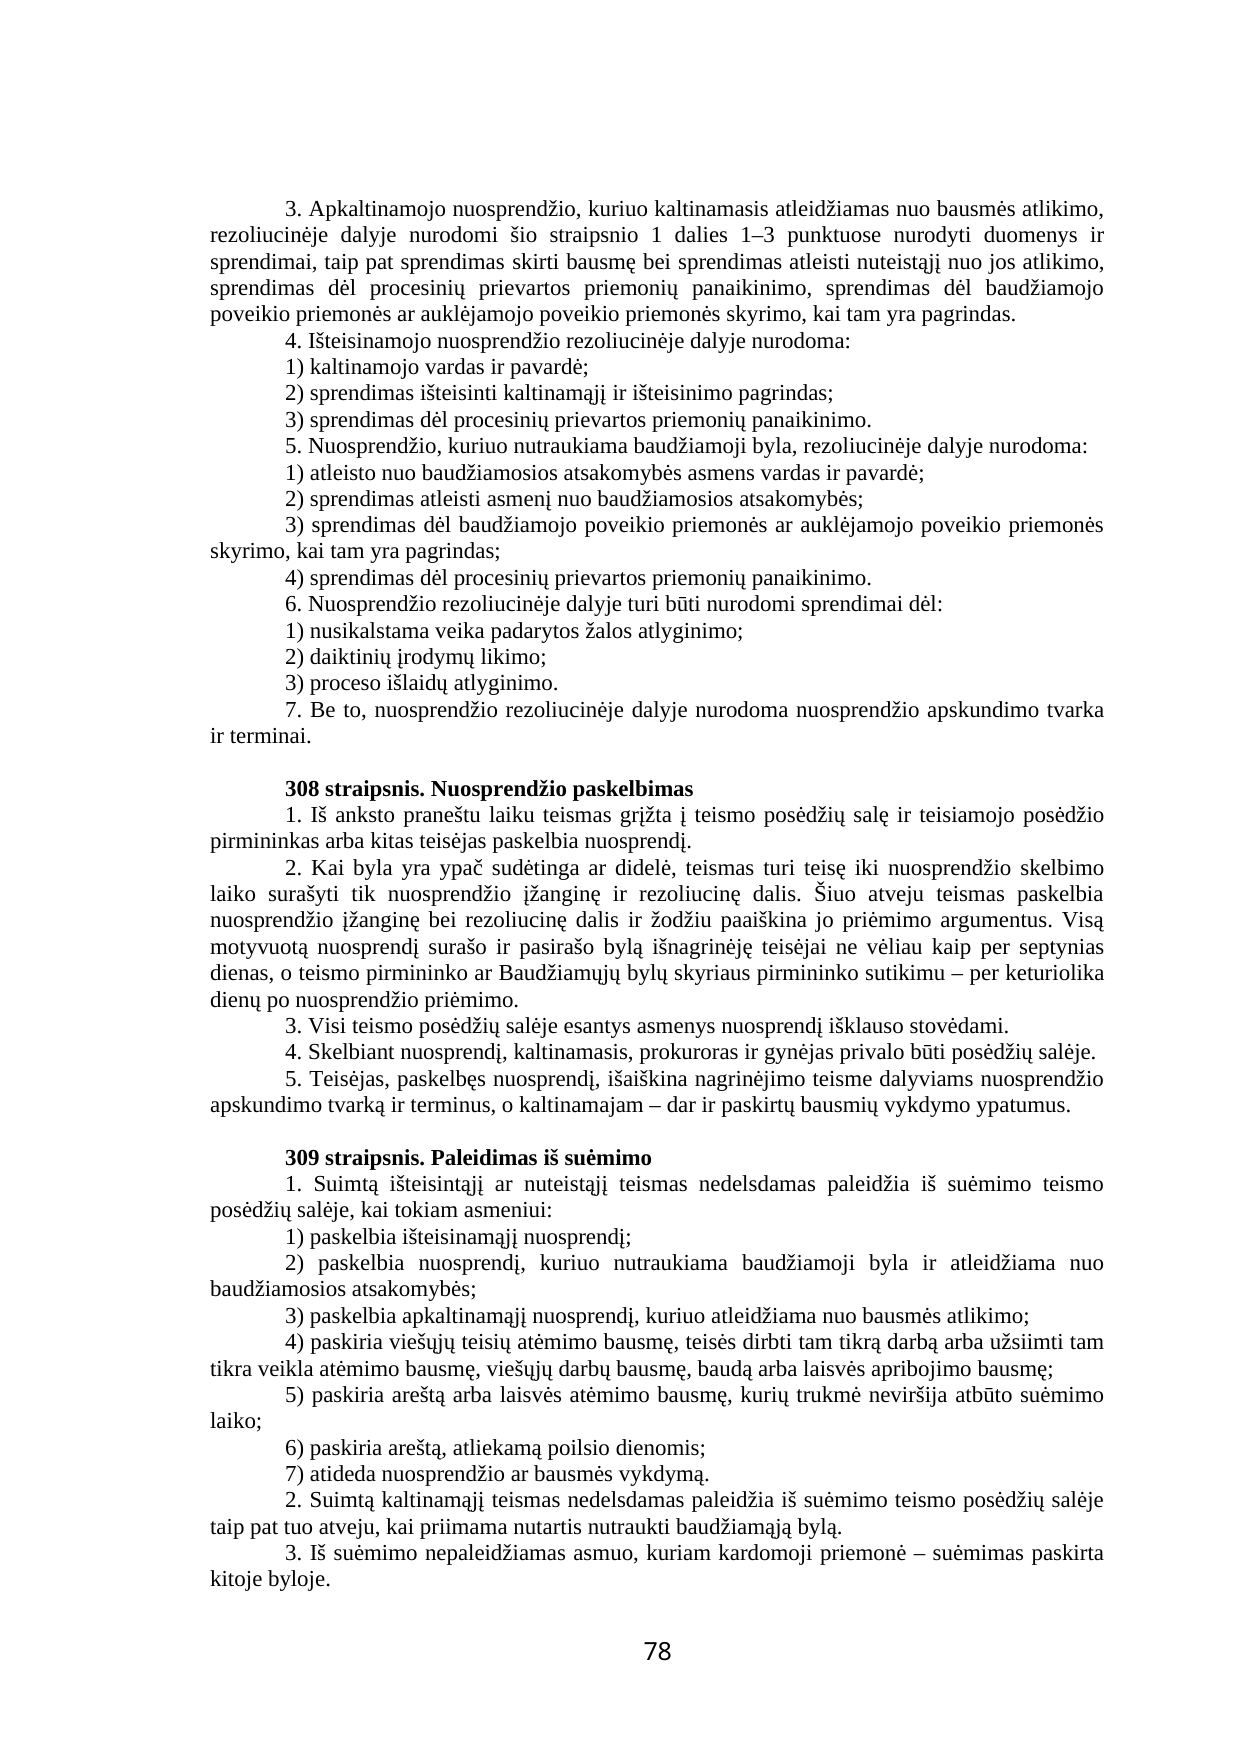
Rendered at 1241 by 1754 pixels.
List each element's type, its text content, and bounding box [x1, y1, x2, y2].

text 1) kaltinamojo vardas ir pavardė; [210, 353, 1106, 379]
text 3) proceso išlaidų atlyginimo. [210, 669, 1106, 696]
text 2) sprendimas išteisinti kaltinamąjį ir išteisinimo pagrindas; [210, 379, 1106, 406]
text 309 straipsnis. Paleidimas iš suėmimo [210, 1144, 1106, 1170]
text 5. Teisėjas, paskelbęs nuosprendį, išaiškina nagrinėjimo teisme dalyviams nuosprendžio apskundimo tvarką ir terminus, o kaltinamajam – dar ir paskirtų bausmių vykdymo ypatumus. [210, 1065, 1106, 1117]
text 3) sprendimas dėl procesinių prievartos priemonių panaikinimo. [210, 406, 1106, 432]
text 5) paskiria areštą arba laisvės atėmimo bausmę, kurių trukmė neviršija atbūto suėmimo laiko; [210, 1381, 1106, 1434]
text 3. Visi teismo posėdžių salėje esantys asmenys nuosprendį išklauso stovėdami. [210, 1012, 1106, 1038]
text 6. Nuosprendžio rezoliucinėje dalyje turi būti nurodomi sprendimai dėl: [210, 590, 1106, 617]
text 4. Išteisinamojo nuosprendžio rezoliucinėje dalyje nurodoma: [210, 327, 1106, 353]
text 4) paskiria viešųjų teisių atėmimo bausmę, teisės dirbti tam tikrą darbą arba užsiimti tam tikra veikla atėmimo bausmę, viešųjų darbų bausmę, baudą arba laisvės apribojimo bausmę; [210, 1328, 1106, 1381]
text 4. Skelbiant nuosprendį, kaltinamasis, prokuroras ir gynėjas privalo būti posėdžių salėje. [210, 1038, 1106, 1065]
text 1) nusikalstama veika padarytos žalos atlyginimo; [210, 617, 1106, 643]
text 2) daiktinių įrodymų likimo; [210, 643, 1106, 669]
text 5. Nuosprendžio, kuriuo nutraukiama baudžiamoji byla, rezoliucinėje dalyje nurodoma: [210, 432, 1106, 458]
text 2. Suimtą kaltinamąjį teismas nedelsdamas paleidžia iš suėmimo teismo posėdžių salėje taip pat tuo atveju, kai priimama nutartis nutraukti baudžiamąją bylą. [210, 1486, 1106, 1539]
text 2. Kai byla yra ypač sudėtinga ar didelė, teismas turi teisę iki nuosprendžio skelbimo laiko surašyti tik nuosprendžio įžanginę ir rezoliucinę dalis. Šiuo atveju teismas paskelbia nuosprendžio įžanginę bei rezoliucinę dalis ir žodžiu paaiškina jo priėmimo argumentus. Visą motyvuotą nuosprendį surašo ir pasirašo bylą išnagrinėję teisėjai ne vėliau kaip per septynias dienas, o teismo pirmininko ar Baudžiamųjų bylų skyriaus pirmininko sutikimu – per keturiolika dienų po nuosprendžio priėmimo. [210, 854, 1106, 1012]
text 7) atideda nuosprendžio ar bausmės vykdymą. [210, 1460, 1106, 1486]
text 1. Iš anksto praneštu laiku teismas grįžta į teismo posėdžių salę ir teisiamojo posėdžio pirmininkas arba kitas teisėjas paskelbia nuosprendį. [210, 801, 1106, 854]
text 2) paskelbia nuosprendį, kuriuo nutraukiama baudžiamoji byla ir atleidžiama nuo baudžiamosios atsakomybės; [210, 1249, 1106, 1302]
text 4) sprendimas dėl procesinių prievartos priemonių panaikinimo. [210, 564, 1106, 590]
text 7. Be to, nuosprendžio rezoliucinėje dalyje nurodoma nuosprendžio apskundimo tvarka ir terminai. [210, 696, 1106, 748]
text 3) paskelbia apkaltinamąjį nuosprendį, kuriuo atleidžiama nuo bausmės atlikimo; [210, 1302, 1106, 1328]
text 1) atleisto nuo baudžiamosios atsakomybės asmens vardas ir pavardė; [210, 458, 1106, 485]
text 1) paskelbia išteisinamąjį nuosprendį; [210, 1223, 1106, 1249]
text 3) sprendimas dėl baudžiamojo poveikio priemonės ar auklėjamojo poveikio priemonės skyrimo, kai tam yra pagrindas; [210, 511, 1106, 564]
text 1. Suimtą išteisintąjį ar nuteistąjį teismas nedelsdamas paleidžia iš suėmimo teismo posėdžių salėje, kai tokiam asmeniui: [210, 1170, 1106, 1223]
text 6) paskiria areštą, atliekamą poilsio dienomis; [210, 1434, 1106, 1460]
text 3. Apkaltinamojo nuosprendžio, kuriuo kaltinamasis atleidžiamas nuo bausmės atlikimo, rezoliucinėje dalyje nurodomi šio straipsnio 1 dalies 1–3 punktuose nurodyti duomenys ir sprendimai, taip pat sprendimas skirti bausmę bei sprendimas atleisti nuteistąjį nuo jos atlikimo, sprendimas dėl procesinių prievartos priemonių panaikinimo, sprendimas dėl baudžiamojo poveikio priemonės ar auklėjamojo poveikio priemonės skyrimo, kai tam yra pagrindas. [210, 195, 1106, 327]
text 3. Iš suėmimo nepaleidžiamas asmuo, kuriam kardomoji priemonė – suėmimas paskirta kitoje byloje. [210, 1539, 1106, 1592]
text 308 straipsnis. Nuosprendžio paskelbimas [210, 775, 1106, 801]
text 2) sprendimas atleisti asmenį nuo baudžiamosios atsakomybės; [210, 485, 1106, 511]
